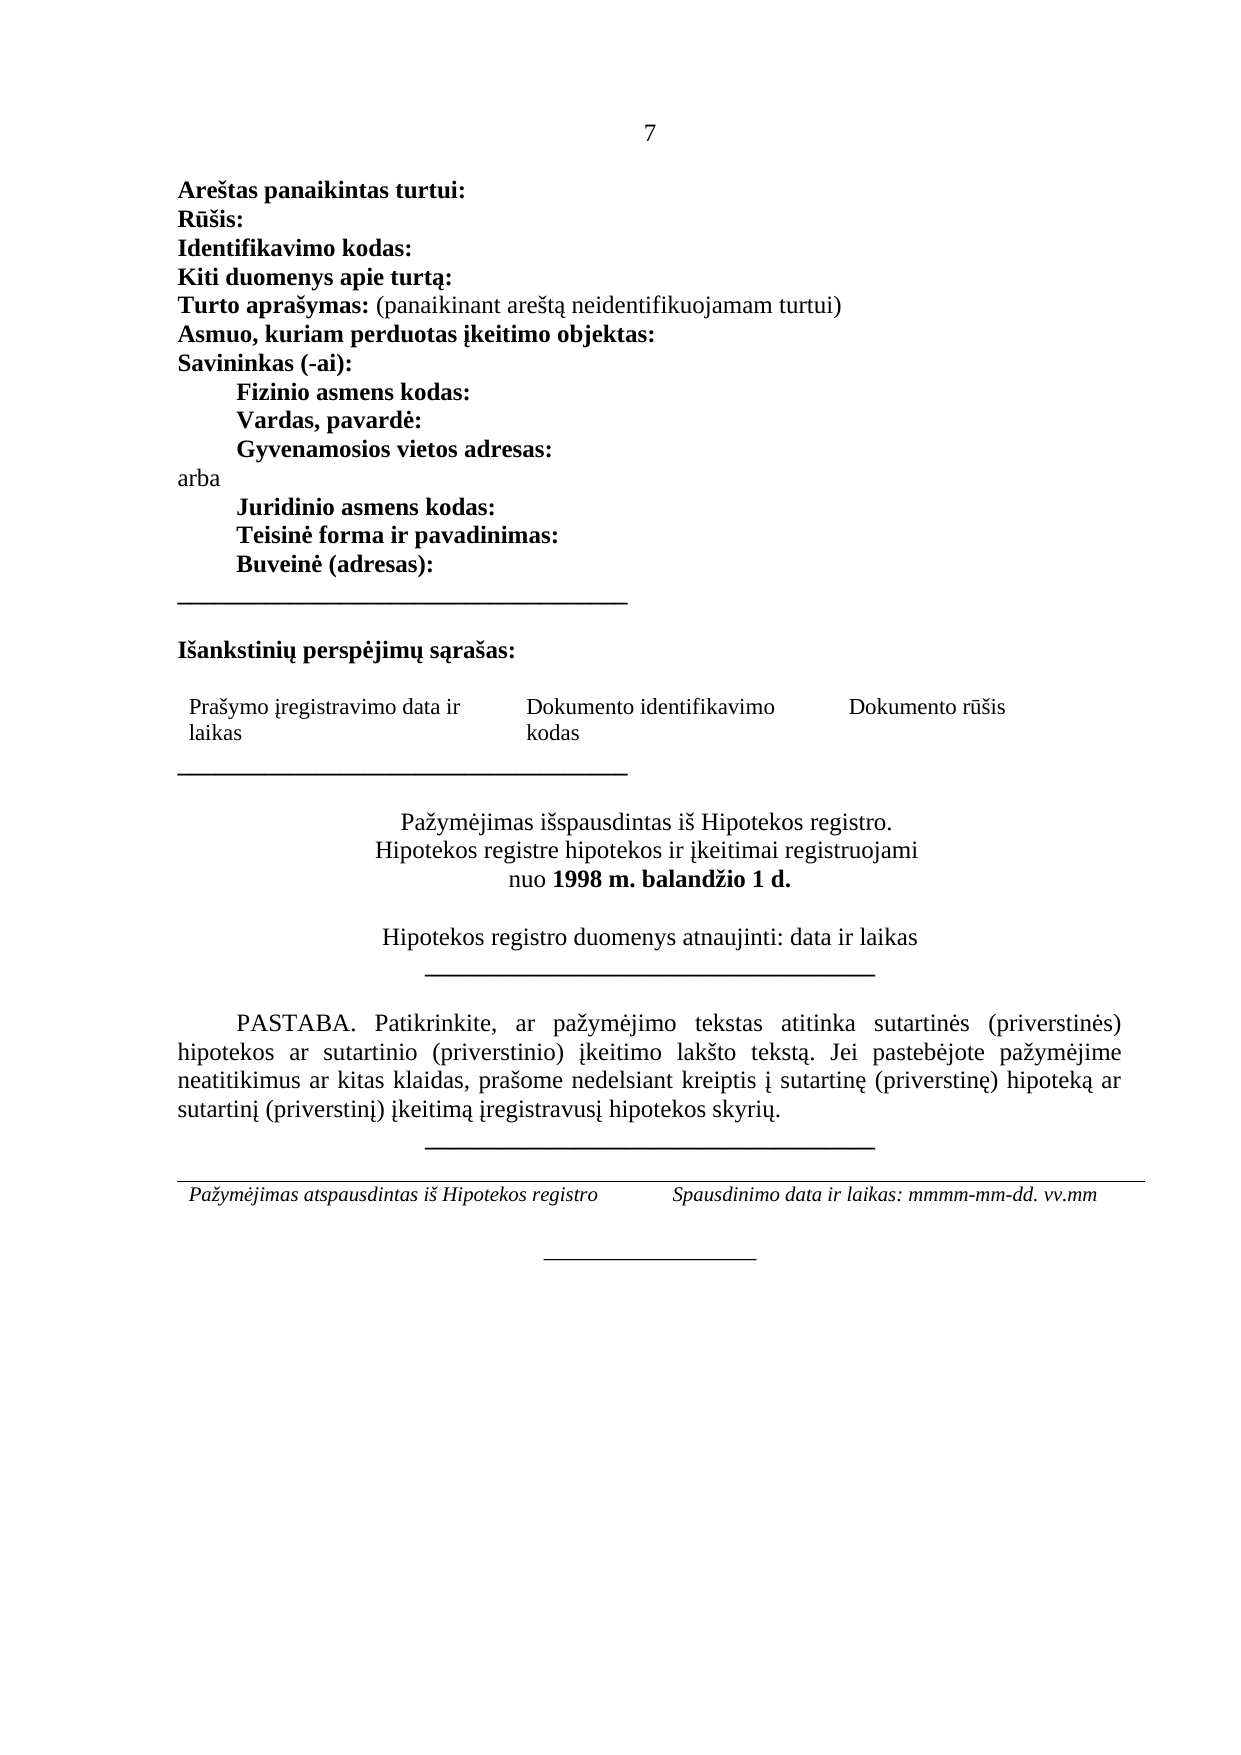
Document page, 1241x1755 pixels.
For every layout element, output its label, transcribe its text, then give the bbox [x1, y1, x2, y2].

text Vardas, pavardė: [236, 406, 1122, 434]
text Teisinė forma ir pavadinimas: [236, 521, 1122, 549]
text Pažymėjimas išspausdintas iš Hipotekos registro. [177, 807, 1122, 836]
table_header Dokumento rūšis [822, 693, 1145, 749]
text Turto aprašymas: (panaikinant areštą neidentifikuojamam turtui) [177, 291, 1122, 319]
text _________________ [177, 1234, 1122, 1263]
text Hipotekos registro duomenys atnaujinti: data ir laikas [177, 922, 1122, 951]
text PASTABA. Patikrinkite, ar pažymėjimo tekstas atitinka sutartinės (priverstinės) hipotekos ar sutartinio (priverstinio) įkeitimo lakšto tekstą. Jei pastebėjote pažymėjime neatitikimus ar kitas klaidas, prašome nedelsiant kreiptis į sutartinę (priverstinę) hipoteką ar sutartinį (priverstinį) įkeitimą įregistravusį hipotekos skyrių. [177, 1008, 1122, 1123]
table_header Spausdinimo data ir laikas: mmmm-mm-dd. vv.mm [661, 1182, 1145, 1206]
text ____________________________________ [177, 578, 1122, 607]
text Fizinio asmens kodas: [236, 377, 1122, 406]
text ____________________________________ [177, 1123, 1122, 1152]
text Asmuo, kuriam perduotas įkeitimo objektas: [177, 319, 1122, 348]
text Kiti duomenys apie turtą: [177, 262, 1122, 291]
text Identifikavimo kodas: [177, 233, 1122, 262]
text ____________________________________ [177, 951, 1122, 979]
text Rūšis: [177, 204, 1122, 233]
text Savininkas (-ai): [177, 348, 1122, 377]
text ____________________________________ [177, 749, 1122, 778]
table_header Dokumento identifikavimo kodas [500, 693, 822, 749]
text Buveinė (adresas): [236, 549, 1122, 578]
text nuo 1998 m. balandžio 1 d. [177, 864, 1122, 893]
text Gyvenamosios vietos adresas: [236, 434, 1122, 463]
table_header Prašymo įregistravimo data ir laikas [177, 693, 500, 749]
text Hipotekos registre hipotekos ir įkeitimai registruojami [177, 836, 1122, 864]
text arba [177, 463, 1122, 492]
text Išankstinių perspėjimų sąrašas: [177, 636, 1122, 664]
table_header Pažymėjimas atspausdintas iš Hipotekos registro [177, 1182, 661, 1206]
text Juridinio asmens kodas: [236, 492, 1122, 521]
text Areštas panaikintas turtui: [177, 176, 1122, 204]
